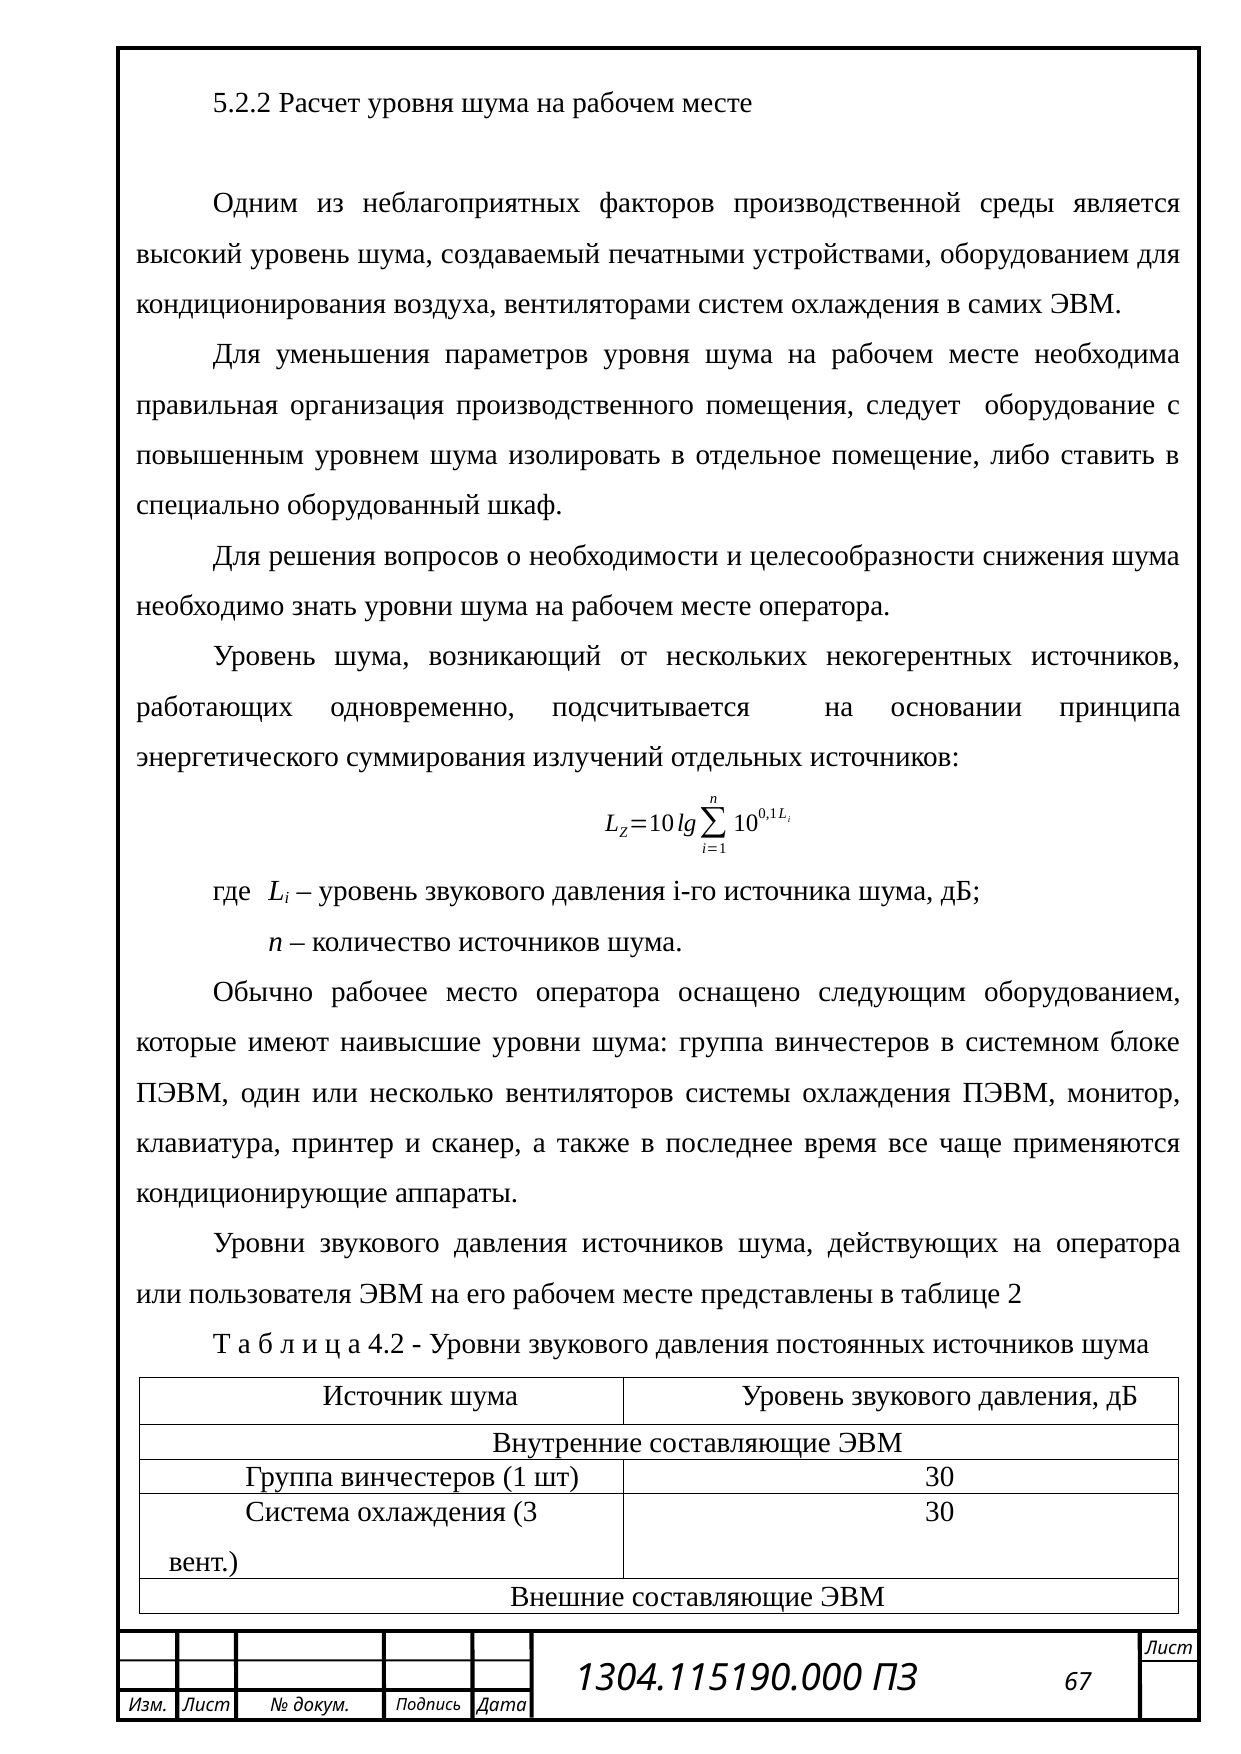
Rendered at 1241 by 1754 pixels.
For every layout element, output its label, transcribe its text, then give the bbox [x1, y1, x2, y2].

text Т а б л и ц а 4.2 - Уровни звукового давления постоянных источников шума [136, 1326, 1181, 1360]
table_cell Внутренние составляющие ЭВМ [140, 1425, 1178, 1458]
table_header Уровень звукового давления, дБ [624, 1378, 1178, 1424]
text Уровень шума, возникающий от нескольких некогерентных источников, работа­ющих одновременно, подсчитывается на основании принципа энергетического сумми­рования излучений отдельных источников: [136, 638, 1181, 773]
text Для решения вопросов о необходимости и целесообразности снижения шума не­обхо­димо знать уровни шума на рабочем месте оператора. [136, 538, 1181, 622]
text Обычно рабочее место оператора оснащено следующим оборудованием, которые имеют наивысшие уровни шума: группа винчестеров в системном блоке ПЭВМ, один или несколько вентиляторов системы охлаждения ПЭВМ, монитор, клавиатура, прин­тер и сканер, а также в последнее время все чаще применяются кондиционирующие аппараты. [136, 974, 1181, 1209]
text Уровни звукового давления источников шума, действующих на оператора или пользователя ЭВМ на его ра­бочем месте представлены в таблице 2 [136, 1226, 1181, 1309]
text Одним из неблагоприятных факторов производственной среды является высокий уровень шума, создаваемый печатными устройствами, оборудованием для кондиционирования воздуха, вентиляторами систем охлаждения в самих ЭВМ. [136, 186, 1181, 320]
text Для уменьшения параметров уровня шума на рабочем месте необходима правильная организация производственного помещения, следует оборудование с повышенным уровнем шума изолировать в отдельное помещение, либо ставить в специально оборудованный шкаф. [136, 337, 1181, 521]
subtitle 5.2.2 Расчет уровня шума на рабочем месте [136, 85, 1181, 118]
text n – количество источников шума. [136, 924, 1181, 957]
table_cell 30 [624, 1460, 1178, 1493]
table_cell Внешние составляющие ЭВМ [140, 1579, 1178, 1613]
table_cell 30 [624, 1494, 1178, 1578]
text где Li – уровень звукового давления i-го источника шума, дБ; [136, 873, 1181, 907]
table_header Источник шума [140, 1378, 623, 1424]
table_cell Система охлаждения (3 вент.) [140, 1494, 623, 1578]
table_cell Группа винчестеров (1 шт) [140, 1460, 623, 1493]
